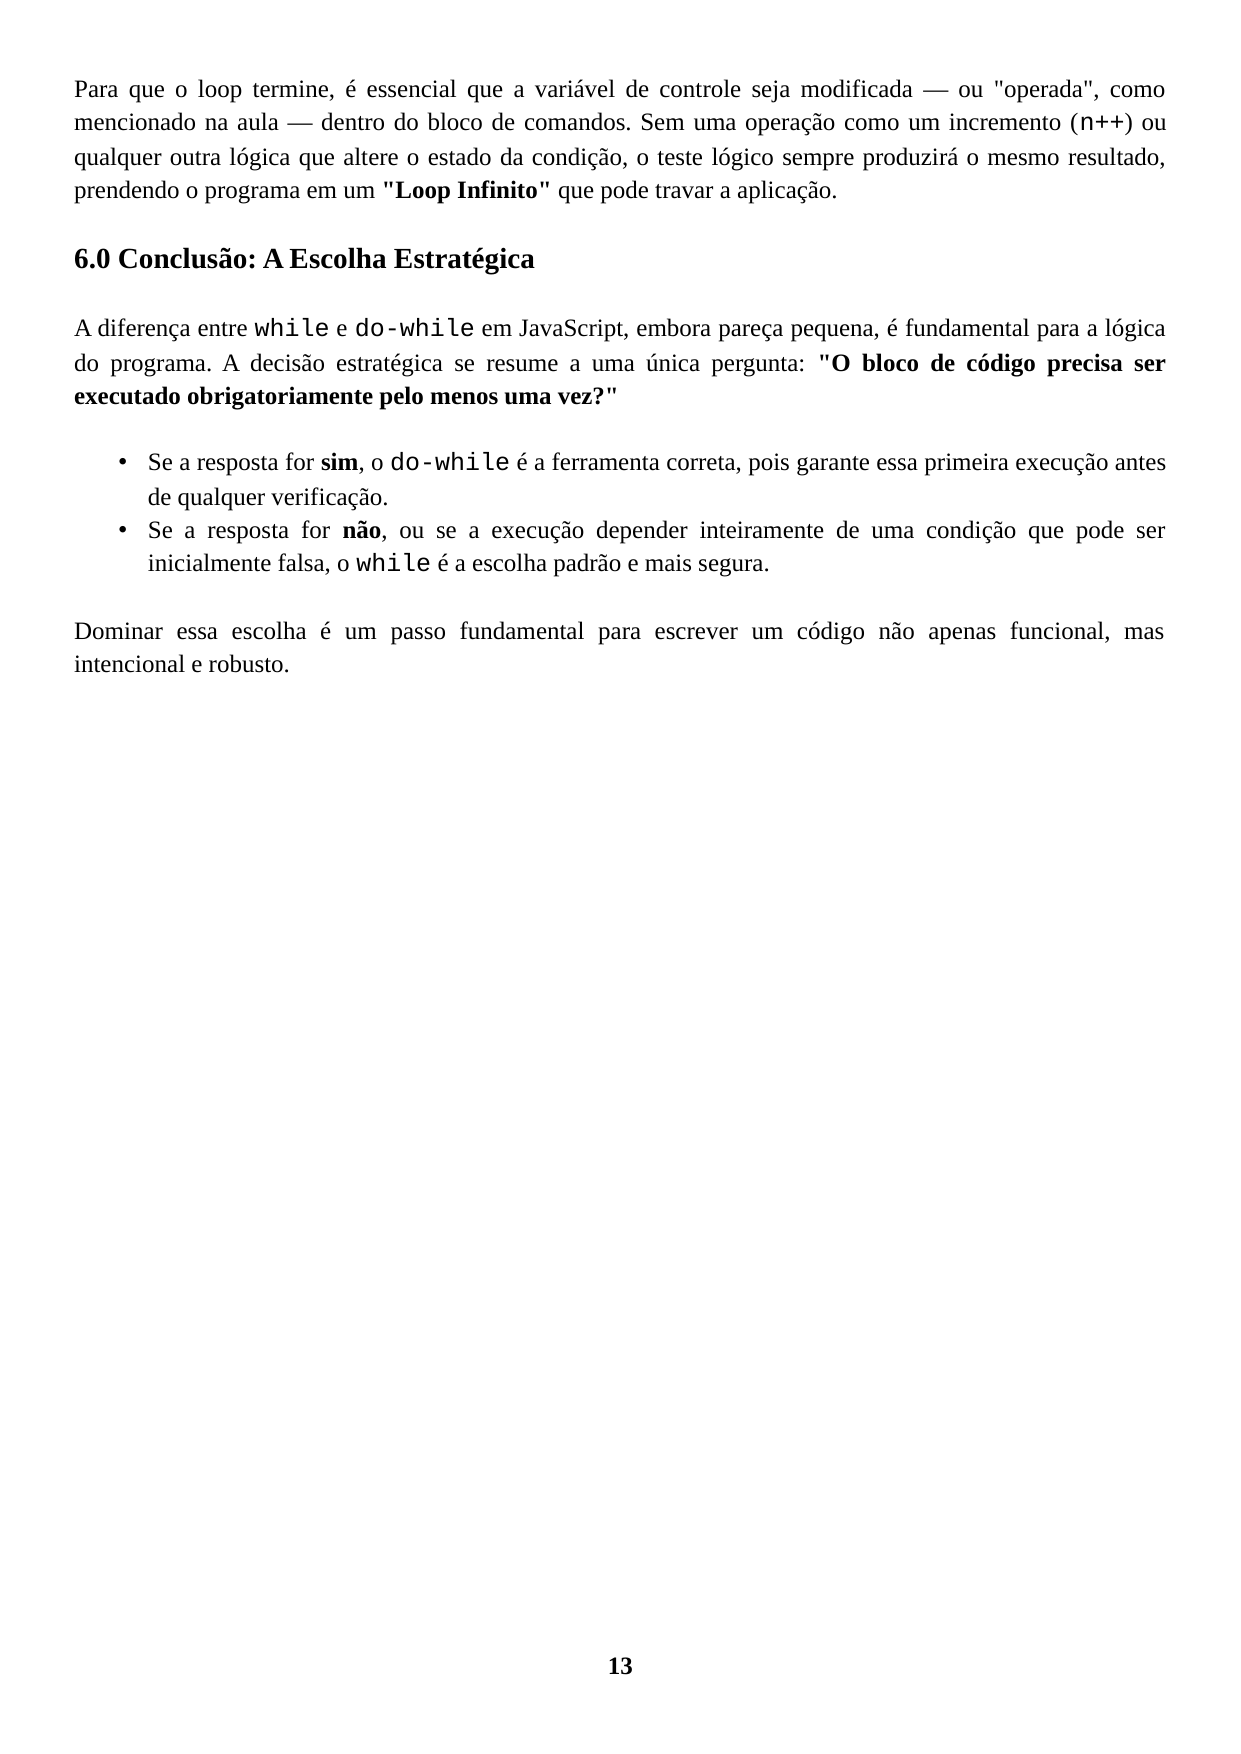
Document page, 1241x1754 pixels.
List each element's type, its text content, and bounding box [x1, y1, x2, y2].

text Dominar essa escolha é um passo fundamental para escrever um código não apenas funcional, mas intencional e robusto. [74, 616, 1166, 678]
list Se a resposta for não, ou se a execução depender inteiramente de uma condição que pode ser inicialmente falsa, o while é a escolha padrão e mais segura. [118, 515, 1166, 579]
text Para que o loop termine, é essencial que a variável de controle seja modificada — ou "operada", como mencionado na aula — dentro do bloco de comandos. Sem uma operação como um incremento (n++) ou qualquer outra lógica que altere o estado da condição, o teste lógico sempre produzirá o mesmo resultado, prendendo o programa em um "Loop Infinito" que pode travar a aplicação. [74, 74, 1166, 204]
subtitle 6.0 Conclusão: A Escolha Estratégica [74, 241, 1166, 274]
text A diferença entre while e do-while em JavaScript, embora pareça pequena, é fundamental para a lógica do programa. A decisão estratégica se resume a uma única pergunta: "O bloco de código precisa ser executado obrigatoriamente pelo menos uma vez?" [74, 313, 1166, 409]
list Se a resposta for sim, o do-while é a ferramenta correta, pois garante essa primeira execução antes de qualquer verificação. [118, 447, 1166, 511]
